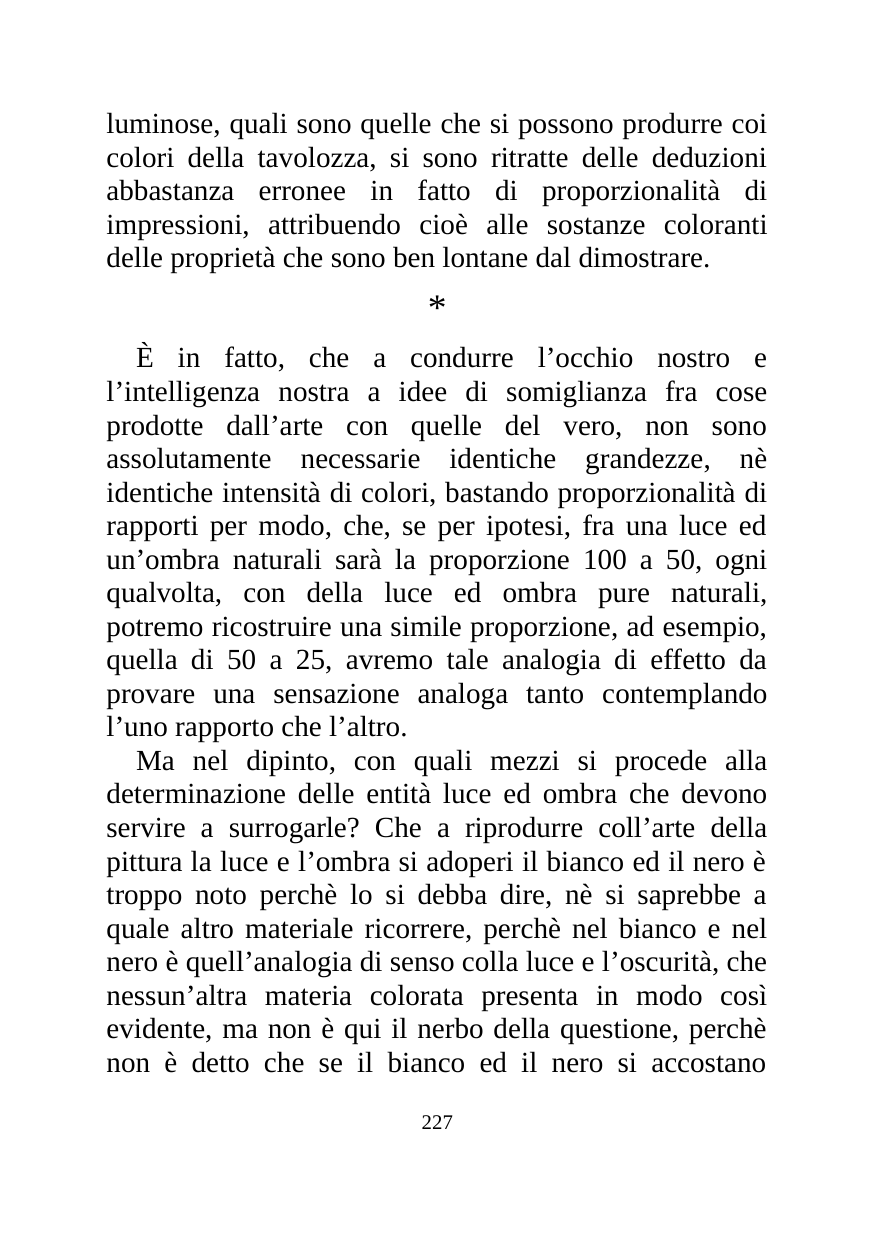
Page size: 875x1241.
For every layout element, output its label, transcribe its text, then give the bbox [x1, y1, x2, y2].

text È in fatto, che a condurre l’occhio nostro e l’intelligenza nostra a idee di somiglianza fra cose prodotte dall’arte con quelle del vero, non sono assolutamente necessarie identiche grandezze, nè identiche intensità di colori, bastando proporzionalità di rapporti per modo, che, se per ipotesi, fra una luce ed un’ombra naturali sarà la proporzione 100 a 50, ogni qualvolta, con della luce ed ombra pure naturali, potremo ricostruire una simile proporzione, ad esempio, quella di 50 a 25, avremo tale analogia di effetto da provare una sensazione analoga tanto contemplando l’uno rapporto che l’altro. [106, 341, 768, 743]
text luminose, quali sono quelle che si possono produrre coi colori della tavolozza, si sono ritratte delle deduzioni abbastanza erronee in fatto di proporzionalità di impressioni, attribuendo cioè alle sostanze coloranti delle proprietà che sono ben lontane dal dimostrare. [106, 106, 768, 274]
text Ma nel dipinto, con quali mezzi si procede alla determinazione delle entità luce ed ombra che devono servire a surrogarle? Che a riprodurre coll’arte della pittura la luce e l’ombra si adoperi il bianco ed il nero è troppo noto perchè lo si debba dire, nè si saprebbe a quale altro materiale ricorrere, perchè nel bianco e nel nero è quell’analogia di senso colla luce e l’oscurità, che nessun’altra materia colorata presenta in modo così evidente, ma non è qui il nerbo della questione, perchè non è detto che se il bianco ed il nero si accostano [106, 743, 768, 1078]
subtitle * [106, 286, 768, 329]
